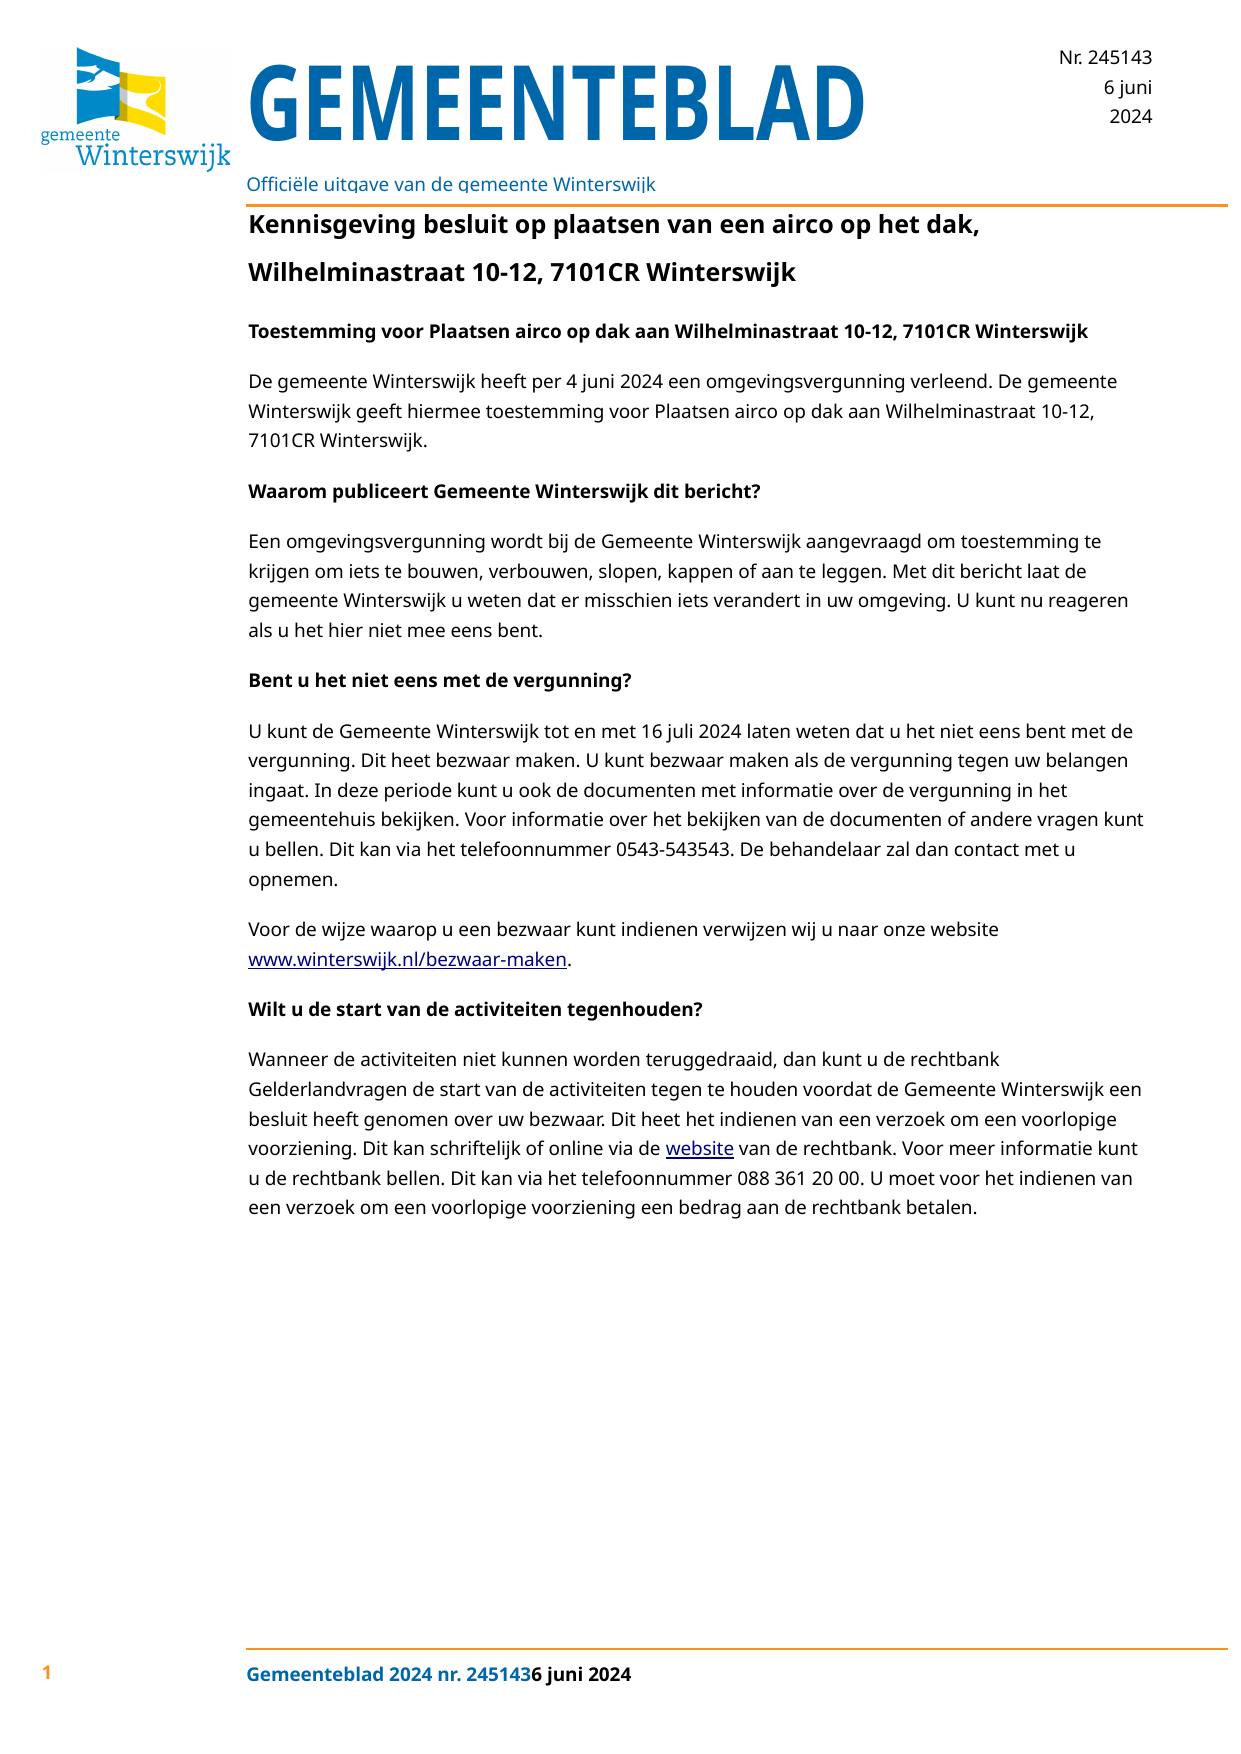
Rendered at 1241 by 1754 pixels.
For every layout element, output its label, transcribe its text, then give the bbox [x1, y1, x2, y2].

picture [41, 47, 231, 172]
picture [225, 153, 231, 162]
text Wilt u de start van de activiteiten tegenhouden? [248, 996, 1152, 1022]
text De gemeente Winterswijk heeft per 4 juni 2024 een omgevingsvergunning verleend. De gemeente Winterswijk geeft hiermee toestemming voor Plaatsen airco op dak aan Wilhelminastraat 10-12, 7101CR Winterswijk. [248, 368, 1152, 453]
text U kunt de Gemeente Winterswijk tot en met 16 juli 2024 laten weten dat u het niet eens bent met de vergunning. Dit heet bezwaar maken. U kunt bezwaar maken als de vergunning tegen uw belangen ingaat. In deze periode kunt u ook de documenten met informatie over de vergunning in het gemeentehuis bekijken. Voor informatie over het bekijken van de documenten of andere vragen kunt u bellen. Dit kan via het telefoonnummer 0543-543543. De behandelaar zal dan contact met u opnemen. [248, 718, 1152, 892]
text Toestemming voor Plaatsen airco op dak aan Wilhelminastraat 10-12, 7101CR Winterswijk [248, 318, 1152, 344]
text Bent u het niet eens met de vergunning? [248, 667, 1152, 693]
text Kennisgeving besluit op plaatsen van een airco op het dak, Wilhelminastraat 10-12, 7101CR Winterswijk [248, 207, 1152, 288]
text Wanneer de activiteiten niet kunnen worden teruggedraaid, dan kunt u de rechtbank Gelderlandvragen de start van de activiteiten tegen te houden voordat de Gemeente Winterswijk een besluit heeft genomen over uw bezwaar. Dit heet het indienen van een verzoek om een voorlopige voorziening. Dit kan schriftelijk of online via de website van de rechtbank. Voor meer informatie kunt u de rechtbank bellen. Dit kan via het telefoonnummer 088 361 20 00. U moet voor het indienen van een verzoek om een voorlopige voorziening een bedrag aan de rechtbank betalen. [248, 1047, 1152, 1220]
text Een omgevingsvergunning wordt bij de Gemeente Winterswijk aangevraagd om toestemming te krijgen om iets te bouwen, verbouwen, slopen, kappen of aan te leggen. Met dit bericht laat de gemeente Winterswijk u weten dat er misschien iets verandert in uw omgeving. U kunt nu reageren als u het hier niet mee eens bent. [248, 528, 1152, 643]
text Waarom publiceert Gemeente Winterswijk dit bericht? [248, 478, 1152, 504]
text Voor de wijze waarop u een bezwaar kunt indienen verwijzen wij u naar onze website www.winterswijk.nl/bezwaar-maken. [248, 916, 1152, 972]
